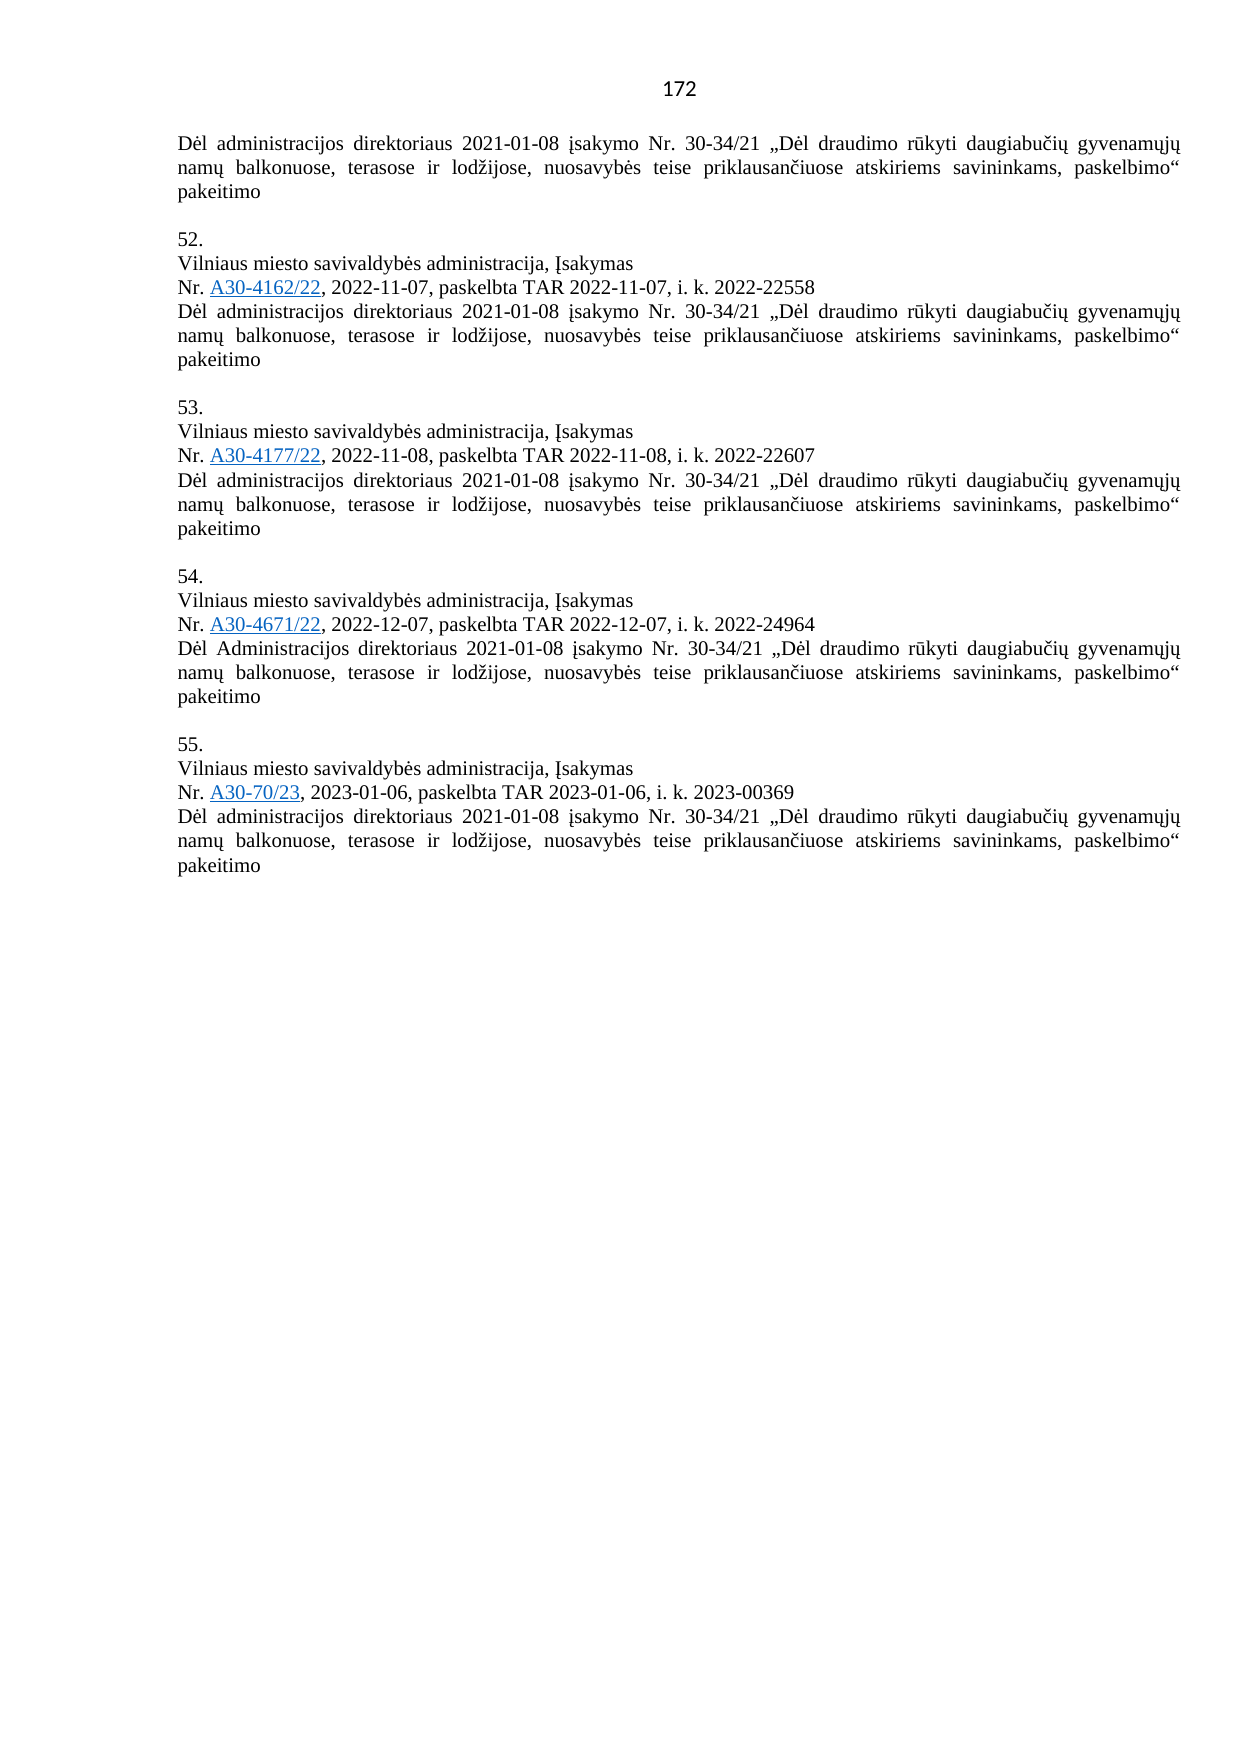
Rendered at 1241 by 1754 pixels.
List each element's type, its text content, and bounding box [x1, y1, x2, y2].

text Vilniaus miesto savivaldybės administracija, Įsakymas [177, 419, 1181, 443]
text Nr. A30-4162/22, 2022-11-07, paskelbta TAR 2022-11-07, i. k. 2022-22558 [177, 275, 1181, 299]
text Nr. A30-4177/22, 2022-11-08, paskelbta TAR 2022-11-08, i. k. 2022-22607 [177, 443, 1181, 467]
text Nr. A30-4671/22, 2022-12-07, paskelbta TAR 2022-12-07, i. k. 2022-24964 [177, 612, 1181, 636]
text Dėl administracijos direktoriaus 2021-01-08 įsakymo Nr. 30-34/21 „Dėl draudimo rūkyti daugiabučių gyvenamųjų namų balkonuose, terasose ir lodžijose, nuosavybės teise priklausančiuose atskiriems savininkams, paskelbimo“ pakeitimo [177, 299, 1181, 371]
text Dėl Administracijos direktoriaus 2021-01-08 įsakymo Nr. 30-34/21 „Dėl draudimo rūkyti daugiabučių gyvenamųjų namų balkonuose, terasose ir lodžijose, nuosavybės teise priklausančiuose atskiriems savininkams, paskelbimo“ pakeitimo [177, 636, 1181, 708]
text Dėl administracijos direktoriaus 2021-01-08 įsakymo Nr. 30-34/21 „Dėl draudimo rūkyti daugiabučių gyvenamųjų namų balkonuose, terasose ir lodžijose, nuosavybės teise priklausančiuose atskiriems savininkams, paskelbimo“ pakeitimo [177, 131, 1181, 203]
text Dėl administracijos direktoriaus 2021-01-08 įsakymo Nr. 30-34/21 „Dėl draudimo rūkyti daugiabučių gyvenamųjų namų balkonuose, terasose ir lodžijose, nuosavybės teise priklausančiuose atskiriems savininkams, paskelbimo“ pakeitimo [177, 467, 1181, 540]
text 52. [177, 227, 1181, 251]
text Vilniaus miesto savivaldybės administracija, Įsakymas [177, 251, 1181, 275]
text 54. [177, 564, 1181, 588]
text Vilniaus miesto savivaldybės administracija, Įsakymas [177, 756, 1181, 780]
text 53. [177, 395, 1181, 419]
text Vilniaus miesto savivaldybės administracija, Įsakymas [177, 588, 1181, 612]
text Nr. A30-70/23, 2023-01-06, paskelbta TAR 2023-01-06, i. k. 2023-00369 [177, 780, 1181, 804]
text Dėl administracijos direktoriaus 2021-01-08 įsakymo Nr. 30-34/21 „Dėl draudimo rūkyti daugiabučių gyvenamųjų namų balkonuose, terasose ir lodžijose, nuosavybės teise priklausančiuose atskiriems savininkams, paskelbimo“ pakeitimo [177, 804, 1181, 877]
text 55. [177, 732, 1181, 756]
